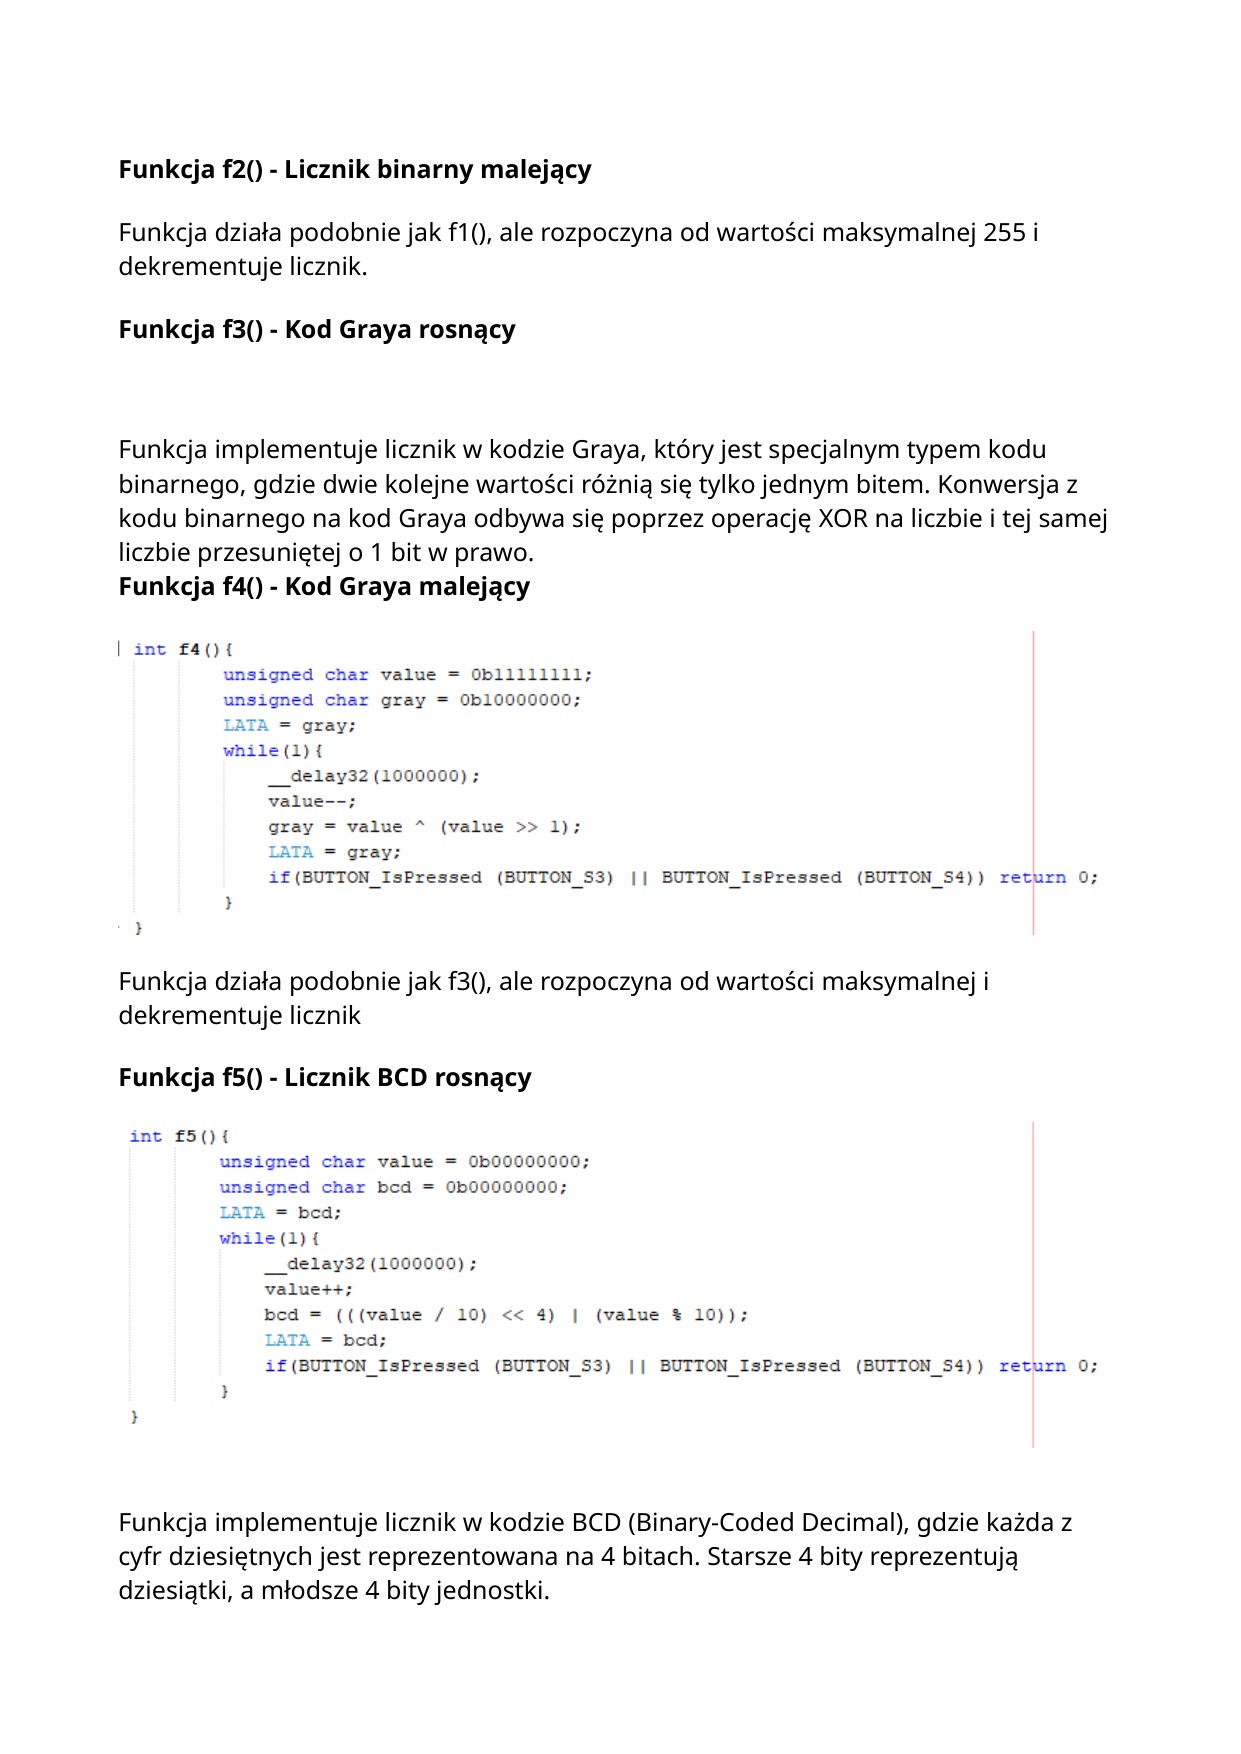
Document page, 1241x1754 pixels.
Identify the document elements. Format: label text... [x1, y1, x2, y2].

text Funkcja f4() - Kod Graya malejący [118, 568, 1122, 602]
text Funkcja działa podobnie jak f1(), ale rozpoczyna od wartości maksymalnej 255 i dekrementuje licznik. [118, 215, 1122, 283]
text Funkcja f3() - Kod Graya rosnący [118, 312, 1122, 346]
text Funkcja f5() - Licznik BCD rosnący [118, 1060, 1122, 1094]
text Funkcja działa podobnie jak f3(), ale rozpoczyna od wartości maksymalnej i dekrementuje licznik [118, 963, 1122, 1031]
text Funkcja f2() - Licznik binarny malejący [118, 152, 1122, 186]
text Funkcja implementuje licznik w kodzie Graya, który jest specjalnym typem kodu binarnego, gdzie dwie kolejne wartości różnią się tylko jednym bitem. Konwersja z kodu binarnego na kod Graya odbywa się poprzez operację XOR na liczbie i tej samej liczbie przesuniętej o 1 bit w prawo. [118, 432, 1122, 568]
text Funkcja implementuje licznik w kodzie BCD (Binary-Coded Decimal), gdzie każda z cyfr dziesiętnych jest reprezentowana na 4 bitach. Starsze 4 bity reprezentują dziesiątki, a młodsze 4 bity jednostki. [118, 1505, 1122, 1607]
